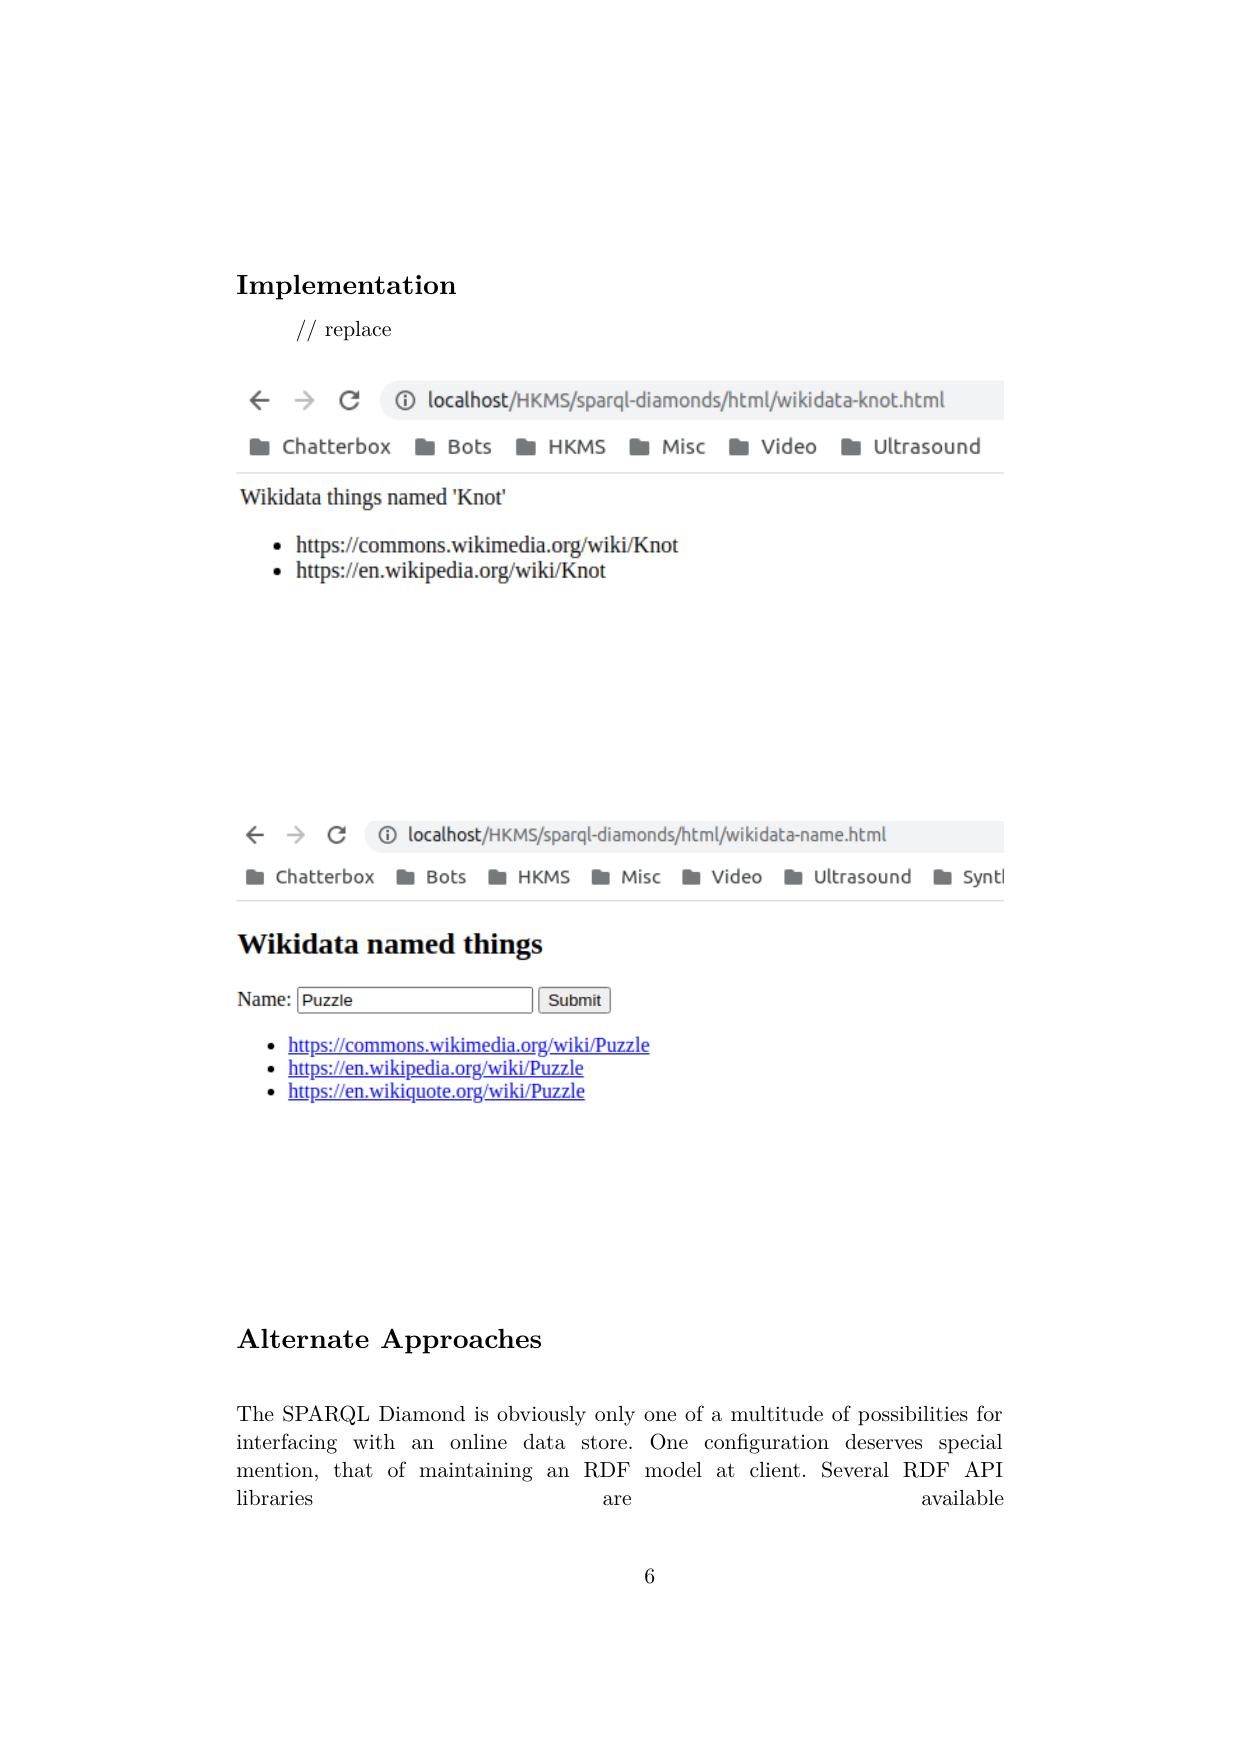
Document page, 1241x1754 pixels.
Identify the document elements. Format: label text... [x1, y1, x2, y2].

picture [236, 378, 1004, 633]
subtitle Implementation [236, 266, 1004, 301]
picture [236, 821, 1004, 1195]
text // replace [236, 314, 1004, 342]
subtitle Alternate Approaches [236, 1321, 1004, 1356]
text The SPARQL Diamond is obviously only one of a multitude of possibilities for interfacing with an online data store. One configuration deserves special mention, that of maintaining an RDF model at client. Several RDF API libraries are available [236, 1399, 1004, 1512]
